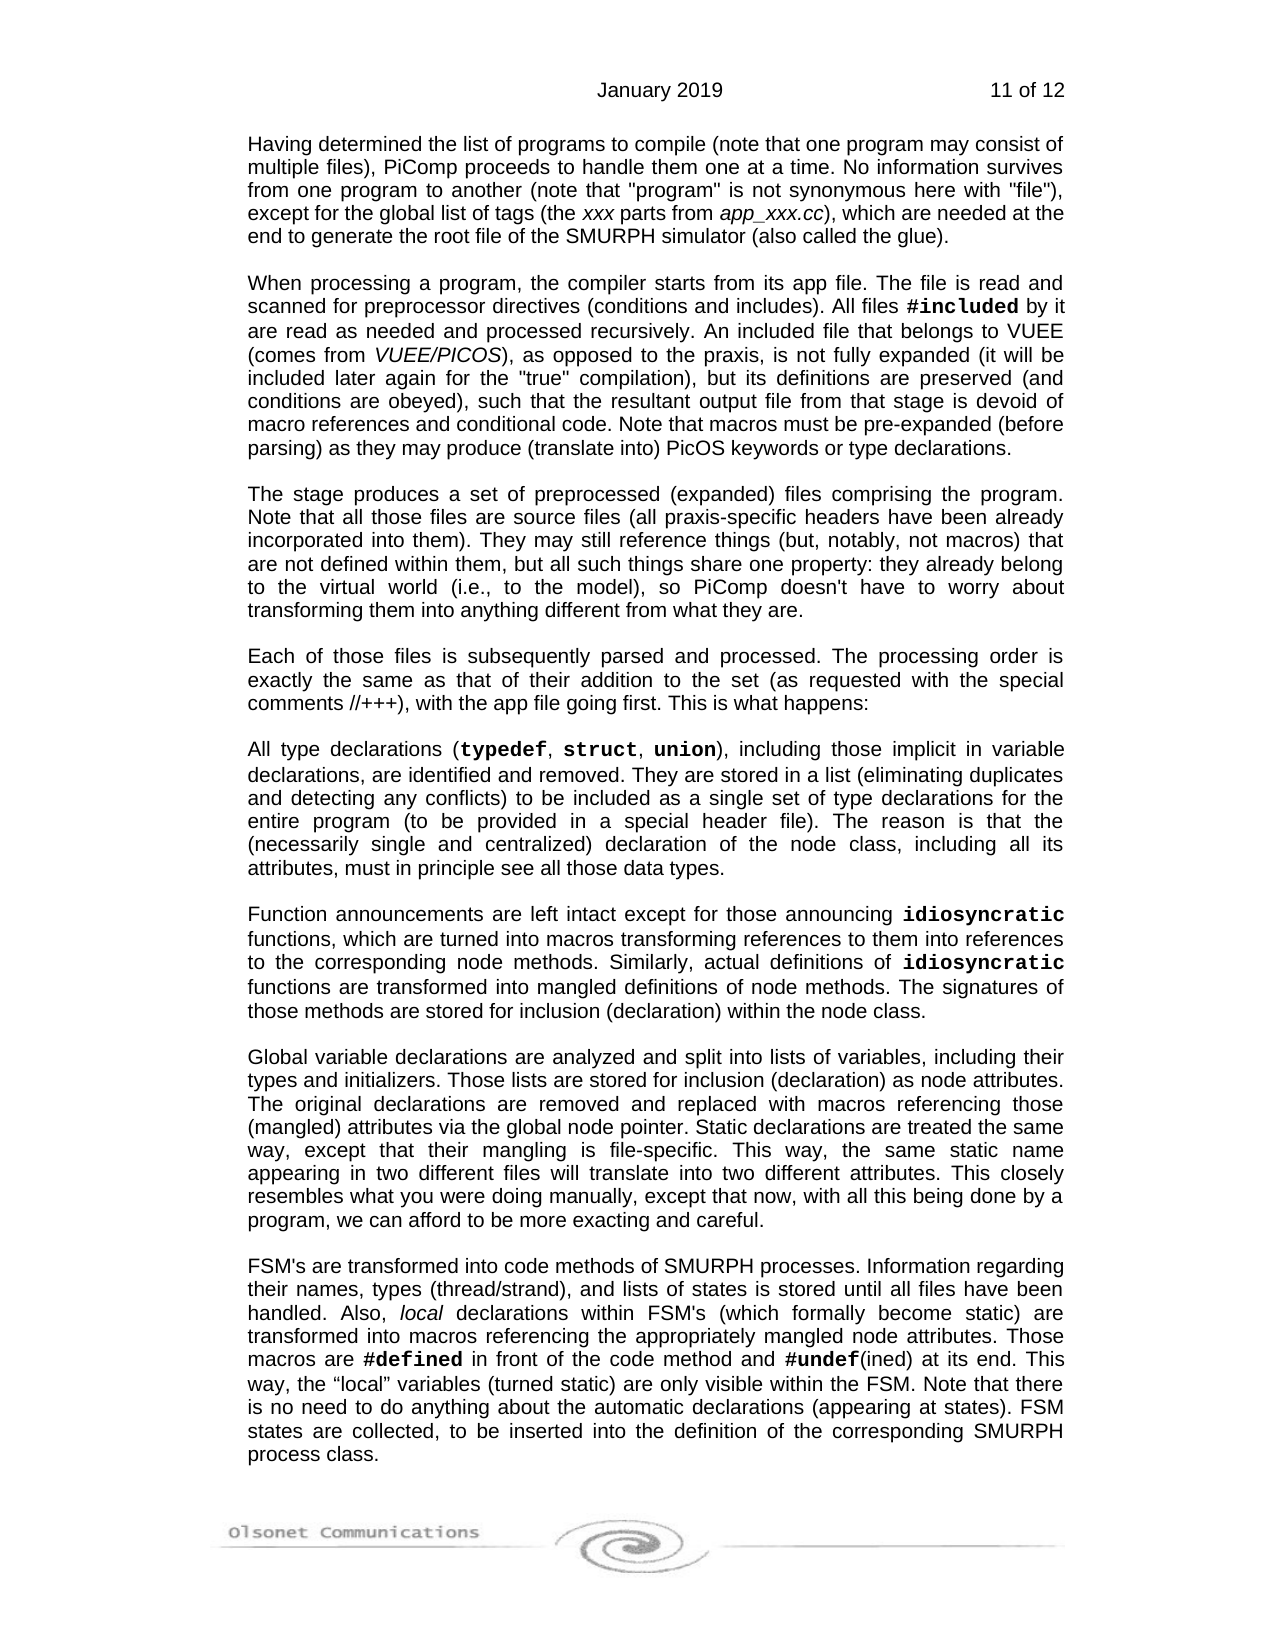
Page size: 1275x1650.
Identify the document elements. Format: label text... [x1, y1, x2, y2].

text When processing a program, the compiler starts from its app file. The file is read and scanned for preprocessor directives (conditions and includes). All files #included by it are read as needed and processed recursively. An included file that belongs to VUEE (comes from VUEE/PICOS), as opposed to the praxis, is not fully expanded (it will be included later again for the "true" compilation), but its definitions are preserved (and conditions are obeyed), such that the resultant output file from that stage is devoid of macro references and conditional code. Note that macros must be pre-expanded (before parsing) as they may produce (translate into) PicOS keywords or type declarations. [247, 272, 1065, 459]
text Function announcements are left intact except for those announcing idiosyncratic functions, which are turned into macros transforming references to them into references to the corresponding node methods. Similarly, actual definitions of idiosyncratic functions are transformed into mangled definitions of node methods. The signatures of those methods are stored for inclusion (declaration) within the node class. [247, 902, 1065, 1022]
text Global variable declarations are analyzed and split into lists of variables, including their types and initializers. Those lists are stored for inclusion (declaration) as node attributes. The original declarations are removed and replaced with macros referencing those (mangled) attributes via the global node pointer. Static declarations are treated the same way, except that their mangling is file-specific. This way, the same static name appearing in two different files will translate into two different attributes. This closely resembles what you were doing manually, except that now, with all this being done by a program, we can afford to be more exacting and careful. [247, 1046, 1065, 1231]
text Each of those files is subsequently parsed and processed. The processing order is exactly the same as that of their addition to the set (as requested with the special comments //+++), with the app file going first. This is what happens: [247, 645, 1065, 715]
text Having determined the list of programs to compile (note that one program may consist of multiple files), PiComp proceeds to handle them one at a time. No information survives from one program to another (note that "program" is not synonymous here with "file"), except for the global list of tags (the xxx parts from app_xxx.cc), which are needed at the end to generate the root file of the SMURPH simulator (also called the glue). [247, 132, 1065, 248]
text The stage produces a set of preprocessed (expanded) files comprising the program. Note that all those files are source files (all praxis-specific headers have been already incorporated into them). They may still reference things (but, notably, not macros) that are not defined within them, but all such things share one property: they already belong to the virtual world (i.e., to the model), so PiComp doesn't have to worry about transforming them into anything different from what they are. [247, 482, 1065, 622]
text FSM's are transformed into code methods of SMURPH processes. Information regarding their names, types (thread/strand), and lists of states is stored until all files have been handled. Also, local declarations within FSM's (which formally become static) are transformed into macros referencing the appropriately mangled node attributes. Those macros are #defined in front of the code method and #undef(ined) at its end. This way, the “local” variables (turned static) are only visible within the FSM. Note that there is no need to do anything about the automatic declarations (appearing at states). FSM states are collected, to be inserted into the definition of the corresponding SMURPH process class. [247, 1255, 1065, 1466]
picture [210, 1504, 1065, 1596]
text All type declarations (typedef, struct, union), including those implicit in variable declarations, are identified and removed. They are stored in a list (eliminating duplicates and detecting any conflicts) to be included as a single set of type declarations for the entire program (to be provided in a special header file). The reason is that the (necessarily single and centralized) declaration of the node class, including all its attributes, must in principle see all those data types. [247, 738, 1065, 879]
